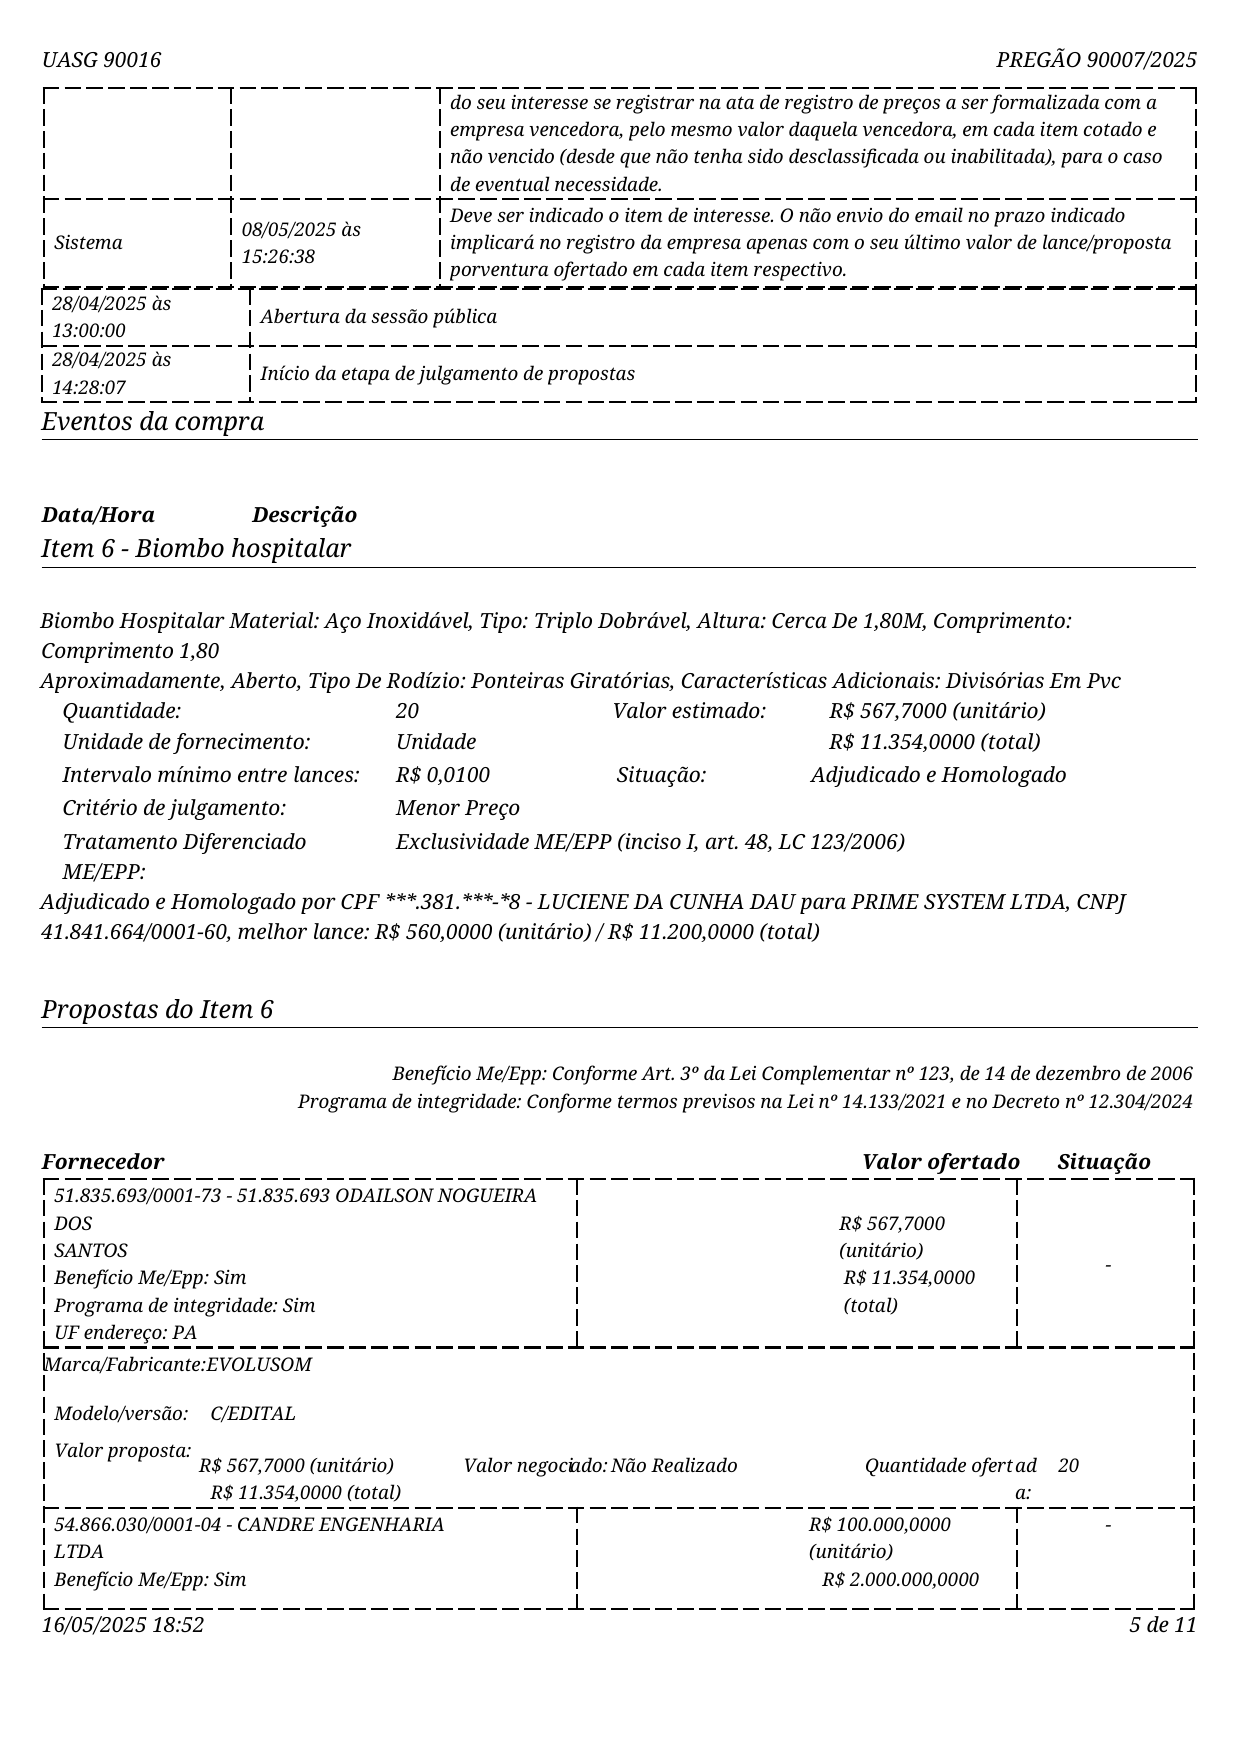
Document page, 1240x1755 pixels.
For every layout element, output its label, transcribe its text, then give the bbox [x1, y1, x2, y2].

table_cell - [1101, 1507, 1194, 1608]
table_cell R$ 567,7000 (unitário) Valor negoci R$ 11.354,0000 (total) [199, 1447, 577, 1507]
table_cell [1017, 1507, 1101, 1608]
table_cell Marca/Fabricante: EVOLUSOM [44, 1346, 577, 1398]
table_cell [1017, 1398, 1101, 1447]
table_cell [231, 87, 439, 198]
table_cell 28/04/2025 às 14:28:07 [42, 345, 250, 401]
text Adjudicado e Homologado por CPF ***.381.***-*8 - LUCIENE DA CUNHA DAU para PRIME SYSTEM LTDA, CNPJ 41.841.664/0001-60, melhor lance: R$ 560,0000 (unitário) / R$ 11.200,0000 (total) [40, 887, 1200, 945]
table_cell [577, 1398, 809, 1447]
table_cell [477, 1507, 577, 1608]
table_cell do seu interesse se registrar na ata de registro de preços a ser formalizada com a empresa vencedora, pelo mesmo valor daquela vencedora, em cada item cotado e não vencido (desde que não tenha sido desclassificada ou inabilitada), para o caso de eventual necessidade. [440, 87, 1196, 198]
table_header - [1101, 1178, 1194, 1346]
subtitle Eventos da compra [41, 403, 1200, 437]
table_cell Unidade R$ 11.354,0000 (total) [396, 727, 1069, 760]
text Aproximadamente, Aberto, Tipo De Rodízio: Ponteiras Giratórias, Características Adicionais: Divisórias Em Pvc [40, 666, 1200, 695]
table_cell Intervalo mínimo entre lances: [63, 760, 396, 793]
table_header 20 Valor estimado: R$ 567,7000 (unitário) [396, 697, 1069, 727]
text Biombo Hospitalar Material: Aço Inoxidável, Tipo: Triplo Dobrável, Altura: Cerca De 1,80M, Comprimento: Comprimento 1,80 [40, 607, 1200, 664]
table_cell [1101, 1398, 1194, 1447]
table_cell Sistema [44, 198, 231, 286]
table_cell 54.866.030/0001-04 - CANDRE ENGENHARIA LTDA Benefício Me/Epp: Sim [44, 1507, 477, 1608]
table_cell [44, 87, 231, 198]
table_header 28/04/2025 às 13:00:00 [42, 288, 250, 344]
table_cell R$ 0,0100 Situação: Adjudicado e Homologado [396, 760, 1069, 793]
table_cell [809, 1398, 1017, 1447]
table_cell [577, 1507, 809, 1608]
table_header R$ 567,7000 (unitário) R$ 11.354,0000 (total) [809, 1178, 1017, 1346]
table_cell Exclusividade ME/EPP (inciso I, art. 48, LC 123/2006) [396, 827, 1069, 887]
table_cell Tratamento Diferenciado ME/EPP: [63, 827, 396, 887]
table_cell [1017, 1346, 1101, 1398]
table_cell R$ 100.000,0000 (unitário) R$ 2.000.000,0000 [809, 1507, 1017, 1608]
table_cell [1101, 1346, 1194, 1398]
table_cell ada: [1017, 1447, 1048, 1507]
table_cell Unidade de fornecimento: [63, 727, 396, 760]
table_cell Menor Preço [396, 794, 1069, 827]
table_cell Modelo/versão: Valor proposta: [44, 1398, 199, 1507]
text Data/Hora Descrição [42, 500, 1200, 529]
table_cell [577, 1346, 809, 1398]
table_cell ado: Não Realizado [577, 1447, 809, 1507]
table_cell Deve ser indicado o item de interesse. O não envio do email no prazo indicado implicará no registro da empresa apenas com o seu último valor de lance/proposta porventura ofertado em cada item respectivo. [440, 198, 1196, 286]
text Benefício Me/Epp: Conforme Art. 3º da Lei Complementar nº 123, de 14 de dezembro de 2006 [42, 1060, 1195, 1086]
subtitle Item 6 - Biombo hospitalar [41, 531, 1200, 565]
table_cell Critério de julgamento: [63, 794, 396, 827]
table_cell C/EDITAL [199, 1398, 577, 1447]
table_cell 08/05/2025 às 15:26:38 [231, 198, 439, 286]
table_cell Início da etapa de julgamento de propostas [250, 345, 1196, 401]
table_header [1017, 1178, 1101, 1346]
table_header [577, 1178, 809, 1346]
table_cell [1101, 1447, 1194, 1507]
table_cell 20 [1048, 1447, 1101, 1507]
text Programa de integridade: Conforme termos previsos na Lei nº 14.133/2021 e no Decreto nº 12.304/2024 [42, 1088, 1195, 1114]
table_header Abertura da sessão pública [250, 288, 1196, 344]
subtitle Propostas do Item 6 [41, 991, 1200, 1025]
table_header 51.835.693/0001-73 - 51.835.693 ODAILSON NOGUEIRA DOS SANTOS Benefício Me/Epp: Sim Programa de integridade: Sim UF endereço: PA [44, 1178, 577, 1346]
text Fornecedor Valor ofertado Situação [42, 1147, 1200, 1176]
table_cell Quantidade ofert [809, 1447, 1017, 1507]
table_cell [809, 1346, 1017, 1398]
table_header Quantidade: [63, 697, 396, 727]
